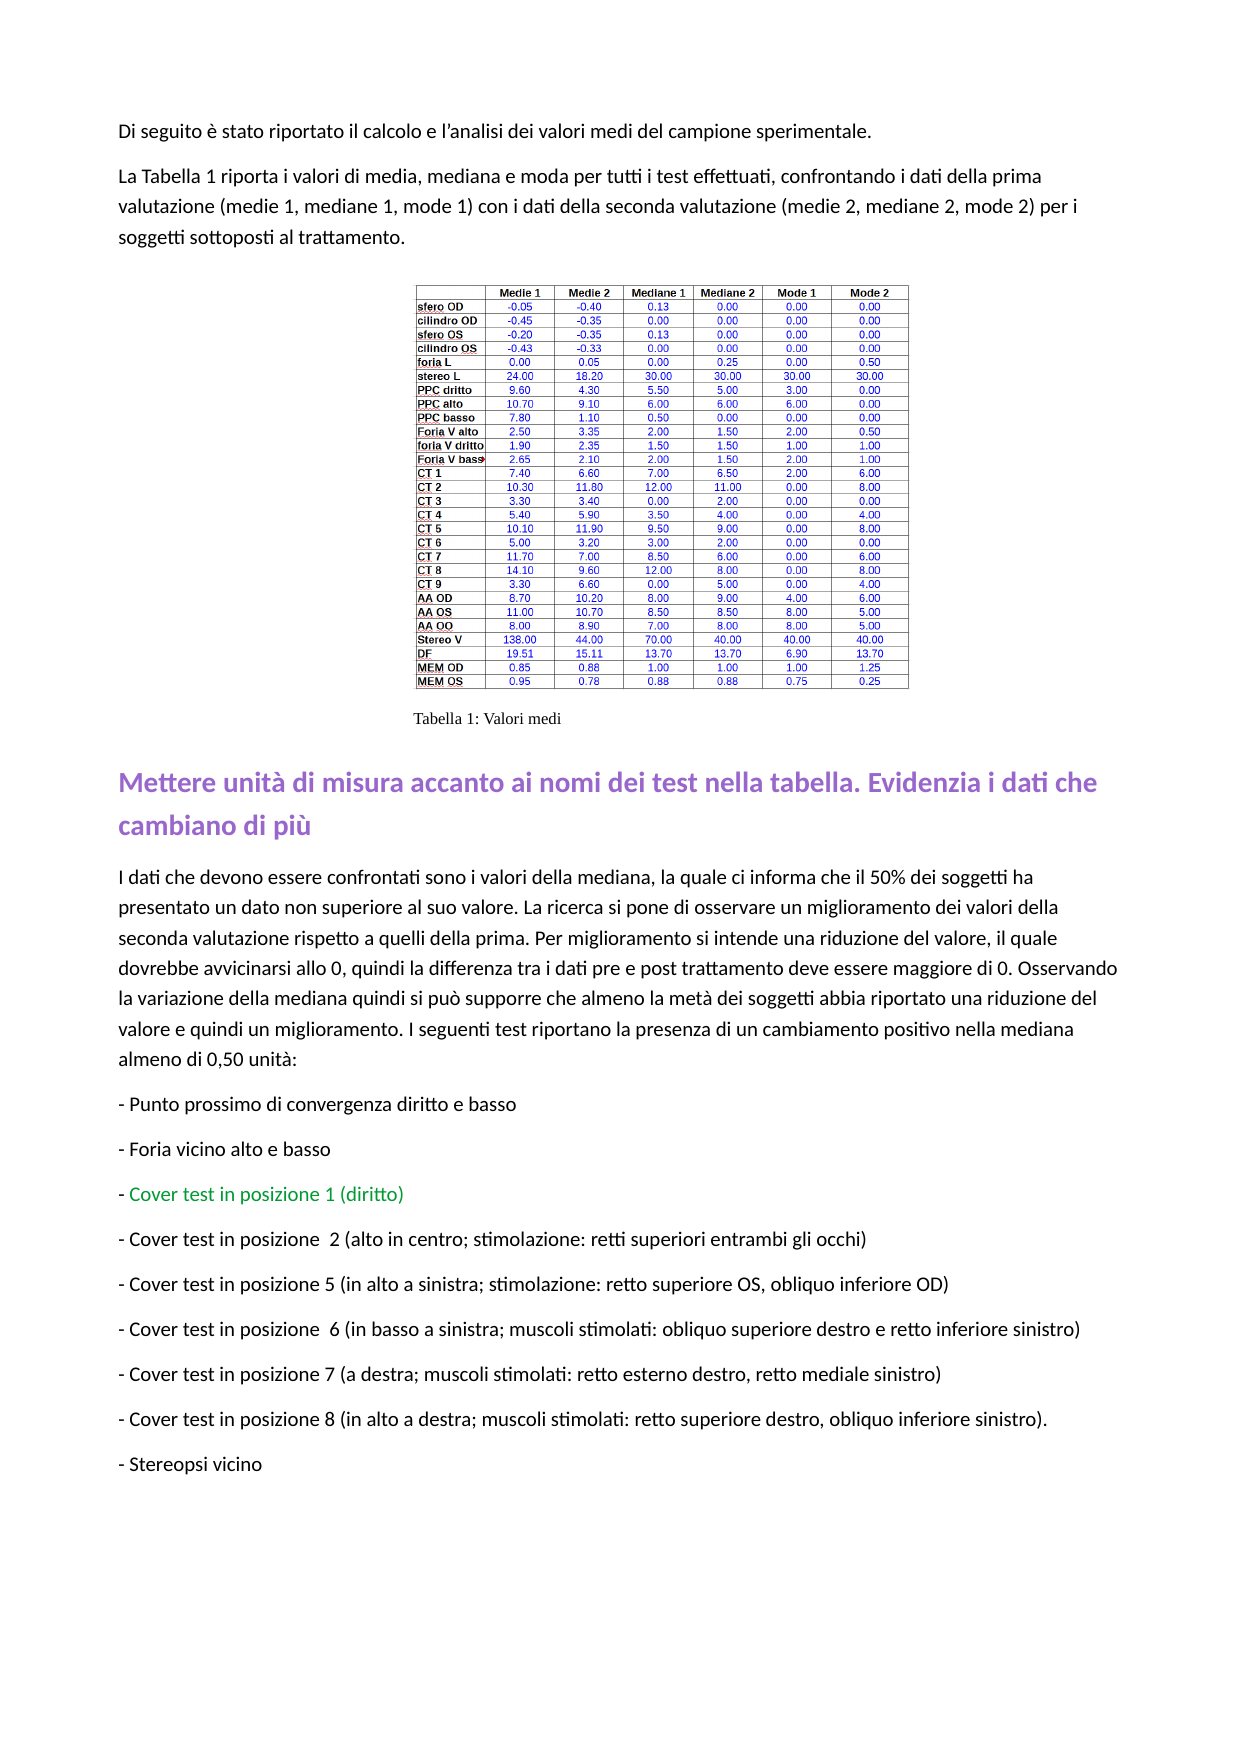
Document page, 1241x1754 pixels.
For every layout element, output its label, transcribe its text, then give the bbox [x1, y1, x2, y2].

text - Cover test in posizione 6 (in basso a sinistra; muscoli stimolati: obliquo superiore destro e retto inferiore sinistro) [118, 1316, 1122, 1342]
text La Tabella 1 riporta i valori di media, mediana e moda per tutti i test effettuati, confrontando i dati della prima valutazione (medie 1, mediane 1, mode 1) con i dati della seconda valutazione (medie 2, mediane 2, mode 2) per i soggetti sottoposti al trattamento. [118, 163, 1122, 249]
text - Cover test in posizione 7 (a destra; muscoli stimolati: retto esterno destro, retto mediale sinistro) [118, 1361, 1122, 1387]
text Tabella 1: Valori medi [413, 690, 910, 728]
text - Cover test in posizione 2 (alto in centro; stimolazione: retti superiori entrambi gli occhi) [118, 1226, 1122, 1252]
picture [413, 285, 911, 690]
text - Stereopsi vicino [118, 1451, 1122, 1477]
text - Cover test in posizione 5 (in alto a sinistra; stimolazione: retto superiore OS, obliquo inferiore OD) [118, 1271, 1122, 1297]
text I dati che devono essere confrontati sono i valori della mediana, la quale ci informa che il 50% dei soggetti ha presentato un dato non superiore al suo valore. La ricerca si pone di osservare un miglioramento dei valori della seconda valutazione rispetto a quelli della prima. Per miglioramento si intende una riduzione del valore, il quale dovrebbe avvicinarsi allo 0, quindi la differenza tra i dati pre e post trattamento deve essere maggiore di 0. Osservando la variazione della mediana quindi si può supporre che almeno la metà dei soggetti abbia riportato una riduzione del valore e quindi un miglioramento. I seguenti test riportano la presenza di un cambiamento positivo nella mediana almeno di 0,50 unità: [118, 864, 1122, 1072]
text - Cover test in posizione 1 (diritto) [118, 1181, 1122, 1207]
text - Foria vicino alto e basso [118, 1136, 1122, 1162]
text Mettere unità di misura accanto ai nomi dei test nella tabella. Evidenzia i dati che cambiano di più [118, 764, 1122, 842]
text Di seguito è stato riportato il calcolo e l’analisi dei valori medi del campione sperimentale. [118, 118, 1122, 143]
text - Cover test in posizione 8 (in alto a destra; muscoli stimolati: retto superiore destro, obliquo inferiore sinistro). [118, 1406, 1122, 1432]
text - Punto prossimo di convergenza diritto e basso [118, 1091, 1122, 1117]
